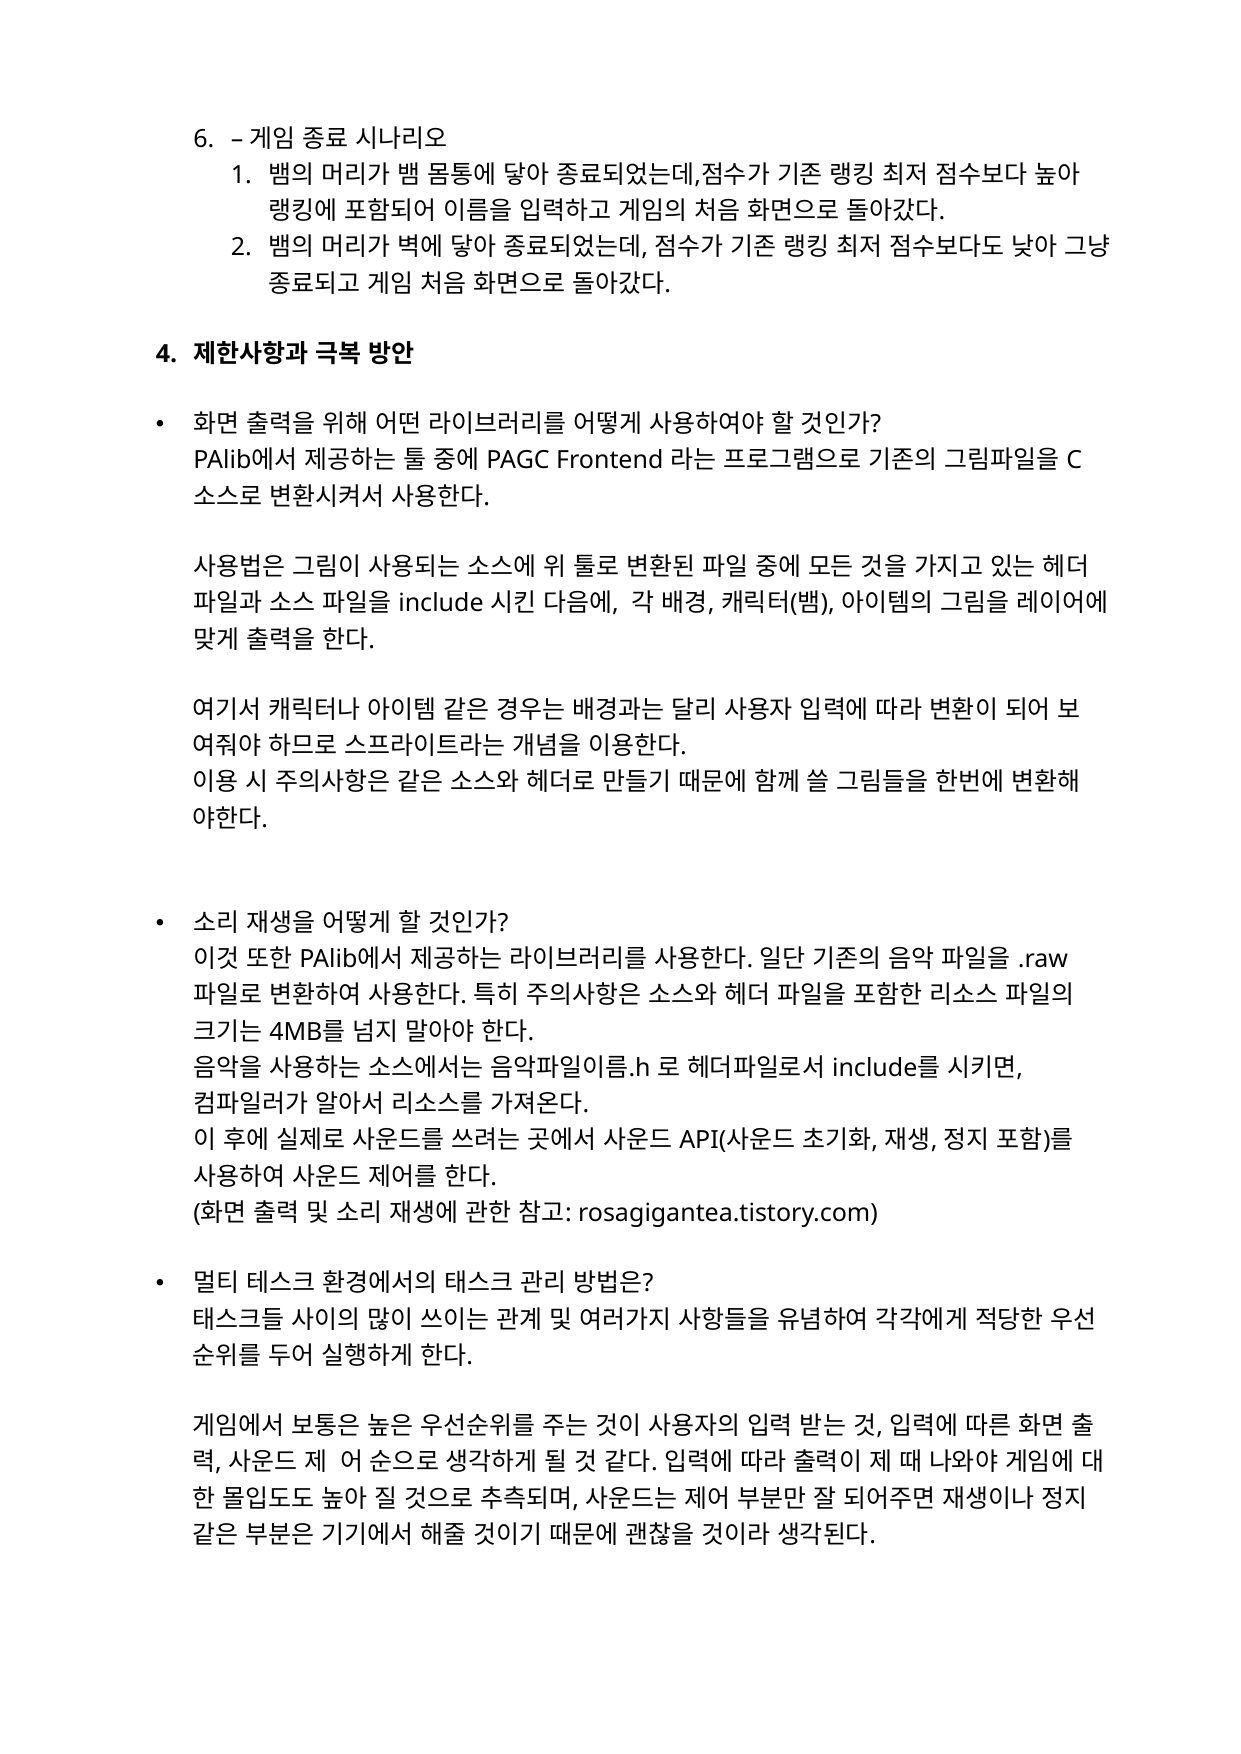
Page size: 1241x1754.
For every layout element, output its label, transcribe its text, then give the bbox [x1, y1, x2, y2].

list 소리 재생을 어떻게 할 것인가? [156, 902, 1122, 939]
list 화면 출력을 위해 어떤 라이브러리를 어떻게 사용하여야 할 것인가? [156, 404, 1122, 440]
text 게임에서 보통은 높은 우선순위를 주는 것이 사용자의 입력 받는 것, 입력에 따른 화면 출 력, 사운드 제 어 순으로 생각하게 될 것 같다. 입력에 따라 출력이 제 때 나와야 게임에 대 한 몰입도도 높아 질 것으로 추측되며, 사운드는 제어 부분만 잘 되어주면 재생이나 정지 같은 부분은 기기에서 해줄 것이기 때문에 괜찮을 것이라 생각된다. [118, 1406, 1122, 1551]
list 제한사항과 극복 방안 [156, 333, 1122, 370]
list (화면 출력 및 소리 재생에 관한 참고: rosagigantea.tistory.com) [156, 1192, 1122, 1229]
list 뱀의 머리가 뱀 몸통에 닿아 종료되었는데,점수가 기존 랭킹 최저 점수보다 높아 랭킹에 포함되어 이름을 입력하고 게임의 처음 화면으로 돌아갔다. [231, 154, 1122, 227]
list 이것 또한 PAlib에서 제공하는 라이브러리를 사용한다. 일단 기존의 음악 파일을 .raw 파일로 변환하여 사용한다. 특히 주의사항은 소스와 헤더 파일을 포함한 리소스 파일의 크기는 4MB를 넘지 말아야 한다. [156, 939, 1122, 1047]
list 음악을 사용하는 소스에서는 음악파일이름.h 로 헤더파일로서 include를 시키면, 컴파일러가 알아서 리소스를 가져온다. [156, 1047, 1122, 1120]
text 여기서 캐릭터나 아이템 같은 경우는 배경과는 달리 사용자 입력에 따라 변환이 되어 보 여줘야 하므로 스프라이트라는 개념을 이용한다. [118, 689, 1122, 762]
text 이용 시 주의사항은 같은 소스와 헤더로 만들기 때문에 함께 쓸 그림들을 한번에 변환해 야한다. [118, 762, 1122, 834]
list 사용법은 그림이 사용되는 소스에 위 툴로 변환된 파일 중에 모든 것을 가지고 있는 헤더 파일과 소스 파일을 include 시킨 다음에, 각 배경, 캐릭터(뱀), 아이템의 그림을 레이어에 맞게 출력을 한다. [156, 547, 1122, 655]
list – 게임 종료 시나리오 [193, 118, 1122, 154]
list 이 후에 실제로 사운드를 쓰려는 곳에서 사운드 API(사운드 초기화, 재생, 정지 포함)를 사용하여 사운드 제어를 한다. [156, 1120, 1122, 1192]
list PAlib에서 제공하는 툴 중에 PAGC Frontend 라는 프로그램으로 기존의 그림파일을 C 소스로 변환시켜서 사용한다. [156, 440, 1122, 512]
text 태스크들 사이의 많이 쓰이는 관계 및 여러가지 사항들을 유념하여 각각에게 적당한 우선 순위를 두어 실행하게 한다. [118, 1299, 1122, 1372]
list 멀티 테스크 환경에서의 태스크 관리 방법은? [156, 1263, 1122, 1299]
list 뱀의 머리가 벽에 닿아 종료되었는데, 점수가 기존 랭킹 최저 점수보다도 낮아 그냥 종료되고 게임 처음 화면으로 돌아갔다. [231, 227, 1122, 299]
